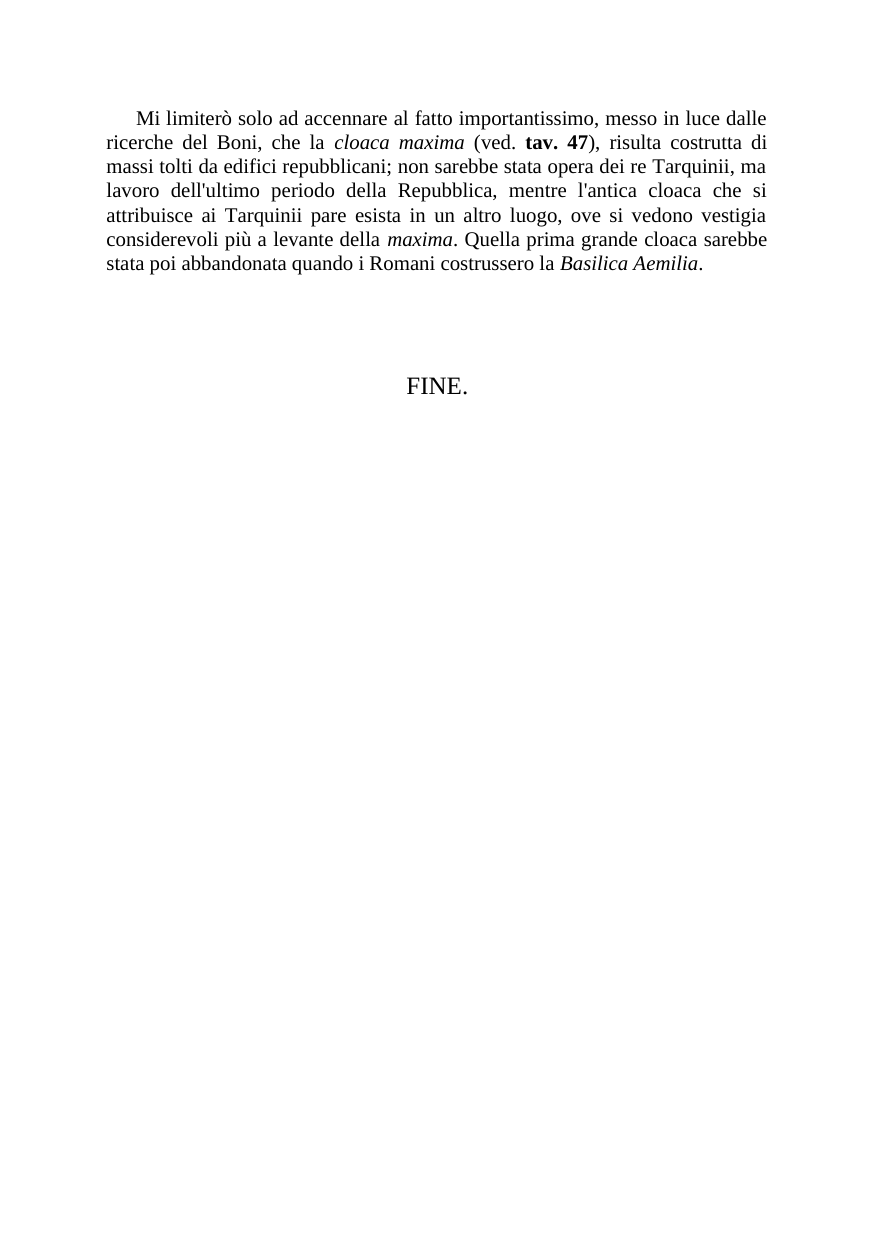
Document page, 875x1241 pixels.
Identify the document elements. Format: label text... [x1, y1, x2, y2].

text Mi limiterò solo ad accennare al fatto importantissimo, messo in luce dalle ricerche del Boni, che la cloaca maxima (ved. tav. 47), risulta costrutta di massi tolti da edifici repubblicani; non sarebbe stata opera dei re Tarquinii, ma lavoro dell'ultimo periodo della Repubblica, mentre l'antica cloaca che si attribuisce ai Tarquinii pare esista in un altro luogo, ove si vedono vestigia considerevoli più a levante della maxima. Quella prima grande cloaca sarebbe stata poi abbandonata quando i Romani costrussero la Basilica Aemilia. [106, 106, 768, 275]
text FINE. [106, 371, 768, 400]
